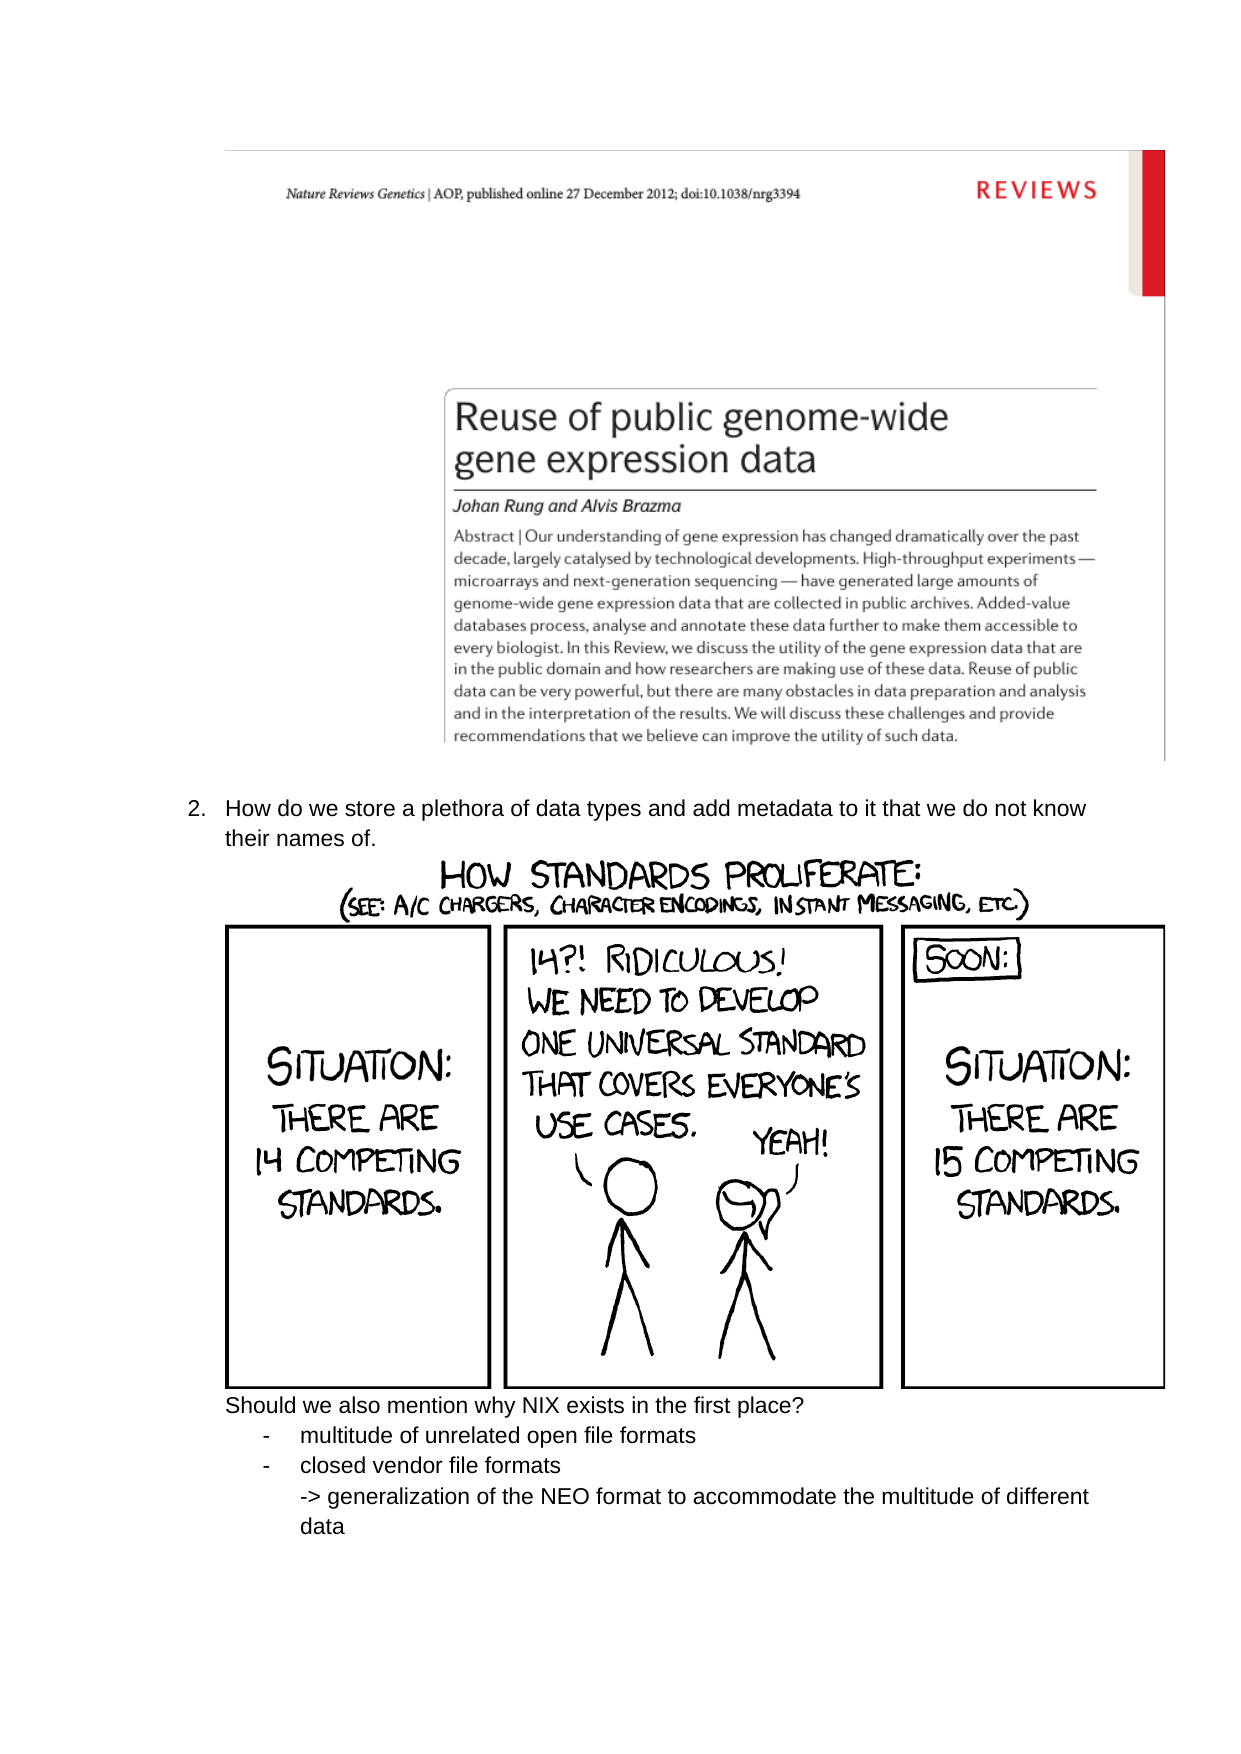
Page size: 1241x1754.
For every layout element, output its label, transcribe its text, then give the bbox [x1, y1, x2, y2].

text Should we also mention why NIX exists in the first place? [225, 1392, 1090, 1418]
picture [225, 855, 1166, 1389]
text -> generalization of the NEO format to accommodate the multitude of different data [300, 1483, 1090, 1539]
list multitude of unrelated open file formats [262, 1422, 1090, 1449]
picture [225, 150, 1166, 761]
list How do we store a plethora of data types and add metadata to it that we do not know their names of. [187, 794, 1090, 851]
list closed vendor file formats [262, 1452, 1090, 1479]
